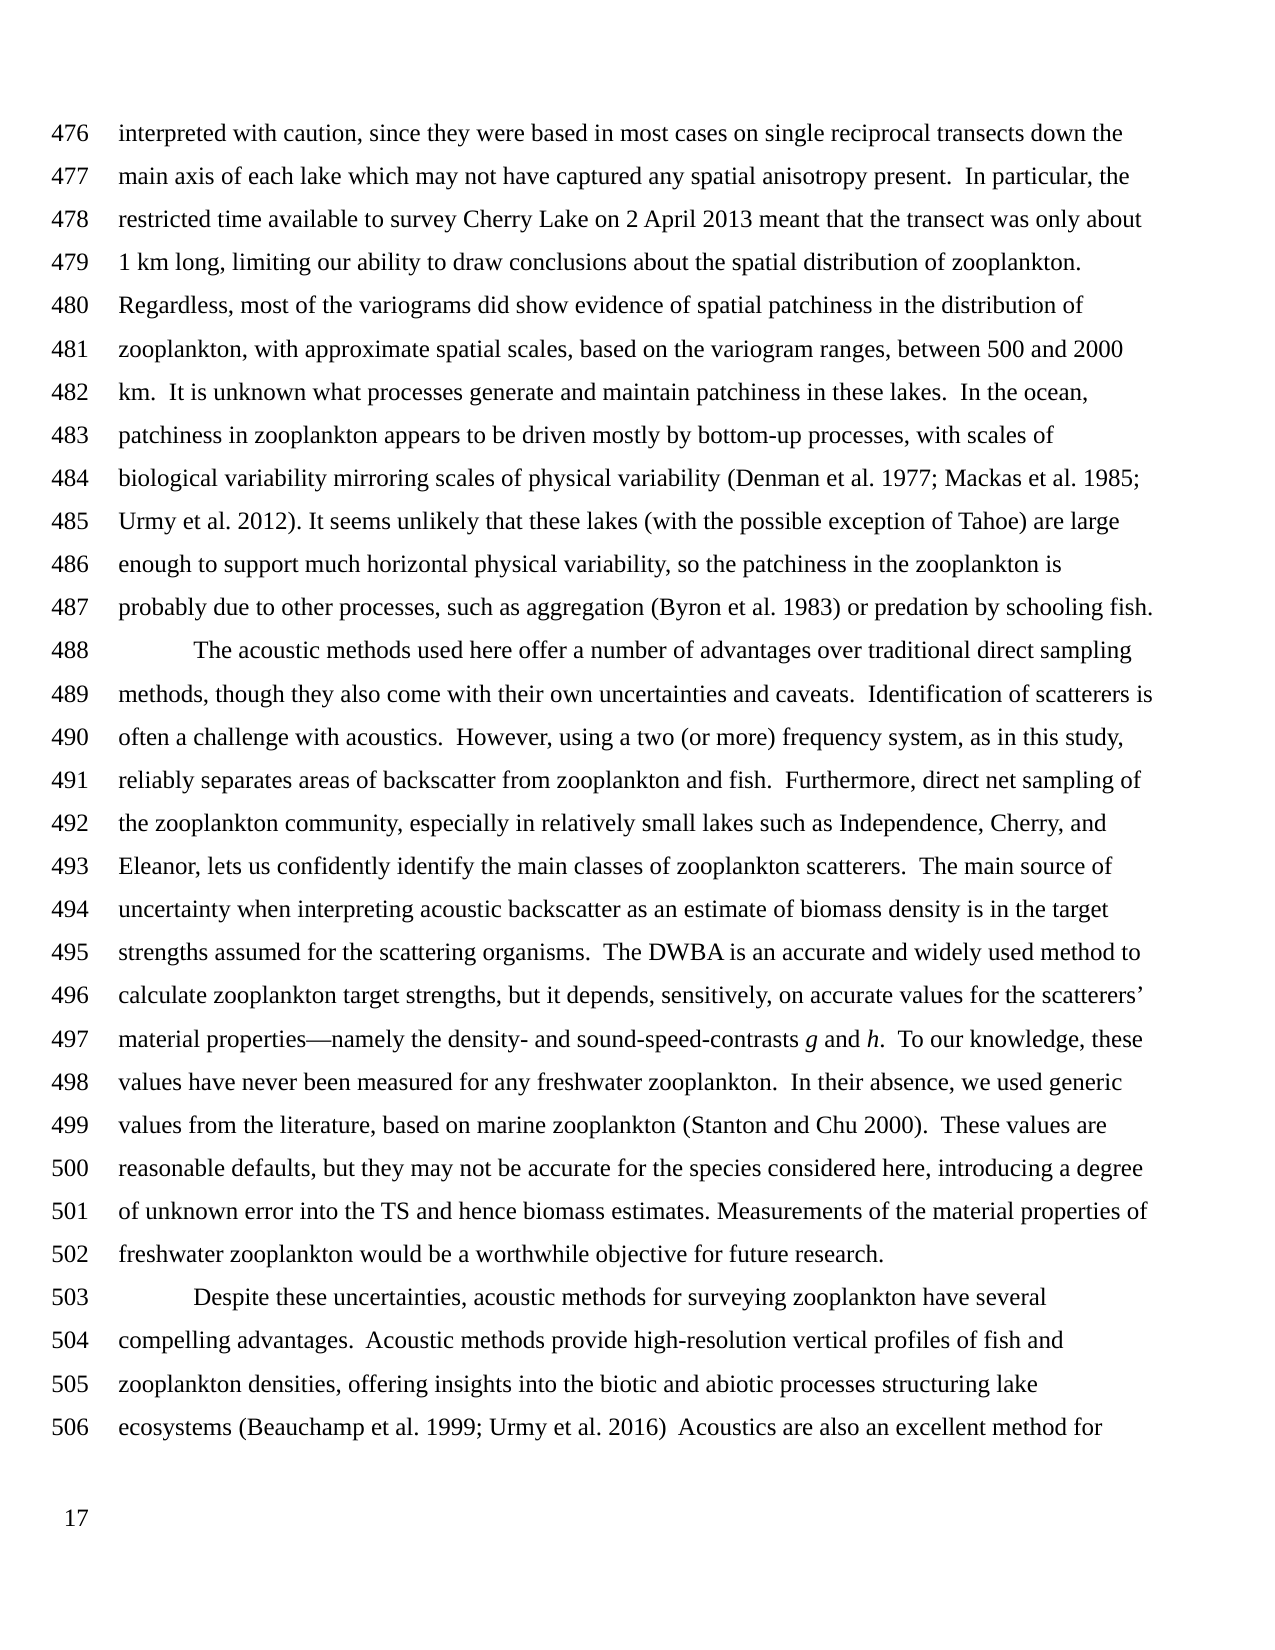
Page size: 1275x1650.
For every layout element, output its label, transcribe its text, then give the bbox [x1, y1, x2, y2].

text Despite these uncertainties, acoustic methods for surveying zooplankton have several compelling advantages. Acoustic methods provide high-resolution vertical profiles of fish and zooplankton densities, offering insights into the biotic and abiotic processes structuring lake ecosystems (Beauchamp et al. 1999; Urmy et al. 2016)⁠ Acoustics are also an excellent method for [118, 1282, 1157, 1441]
text The acoustic methods used here offer a number of advantages over traditional direct sampling methods, though they also come with their own uncertainties and caveats. Identification of scatterers is often a challenge with acoustics. However, using a two (or more) frequency system, as in this study, reliably separates areas of backscatter from zooplankton and fish. Furthermore, direct net sampling of the zooplankton community, especially in relatively small lakes such as Independence, Cherry, and Eleanor, lets us confidently identify the main classes of zooplankton scatterers. The main source of uncertainty when interpreting acoustic backscatter as an estimate of biomass density is in the target strengths assumed for the scattering organisms. The DWBA is an accurate and widely used method to calculate zooplankton target strengths, but it depends, sensitively, on accurate values for the scatterers’ material properties—namely the density- and sound-speed-contrasts g and h. To our knowledge, these values have never been measured for any freshwater zooplankton. In their absence, we used generic values from the literature, based on marine zooplankton (Stanton and Chu 2000)⁠. These values are reasonable defaults, but they may not be accurate for the species considered here, introducing a degree of unknown error into the TS and hence biomass estimates. Measurements of the material properties of freshwater zooplankton would be a worthwhile objective for future research. [118, 636, 1157, 1268]
text interpreted with caution, since they were based in most cases on single reciprocal transects down the main axis of each lake which may not have captured any spatial anisotropy present. In particular, the restricted time available to survey Cherry Lake on 2 April 2013 meant that the transect was only about 1 km long, limiting our ability to draw conclusions about the spatial distribution of zooplankton. Regardless, most of the variograms did show evidence of spatial patchiness in the distribution of zooplankton, with approximate spatial scales, based on the variogram ranges, between 500 and 2000 km. It is unknown what processes generate and maintain patchiness in these lakes. In the ocean, patchiness in zooplankton appears to be driven mostly by bottom-up processes, with scales of biological variability mirroring scales of physical variability (Denman et al. 1977; Mackas et al. 1985; Urmy et al. 2012)⁠. It seems unlikely that these lakes (with the possible exception of Tahoe) are large enough to support much horizontal physical variability, so the patchiness in the zooplankton is probably due to other processes, such as aggregation (Byron et al. 1983)⁠ or predation by schooling fish. [118, 118, 1157, 621]
